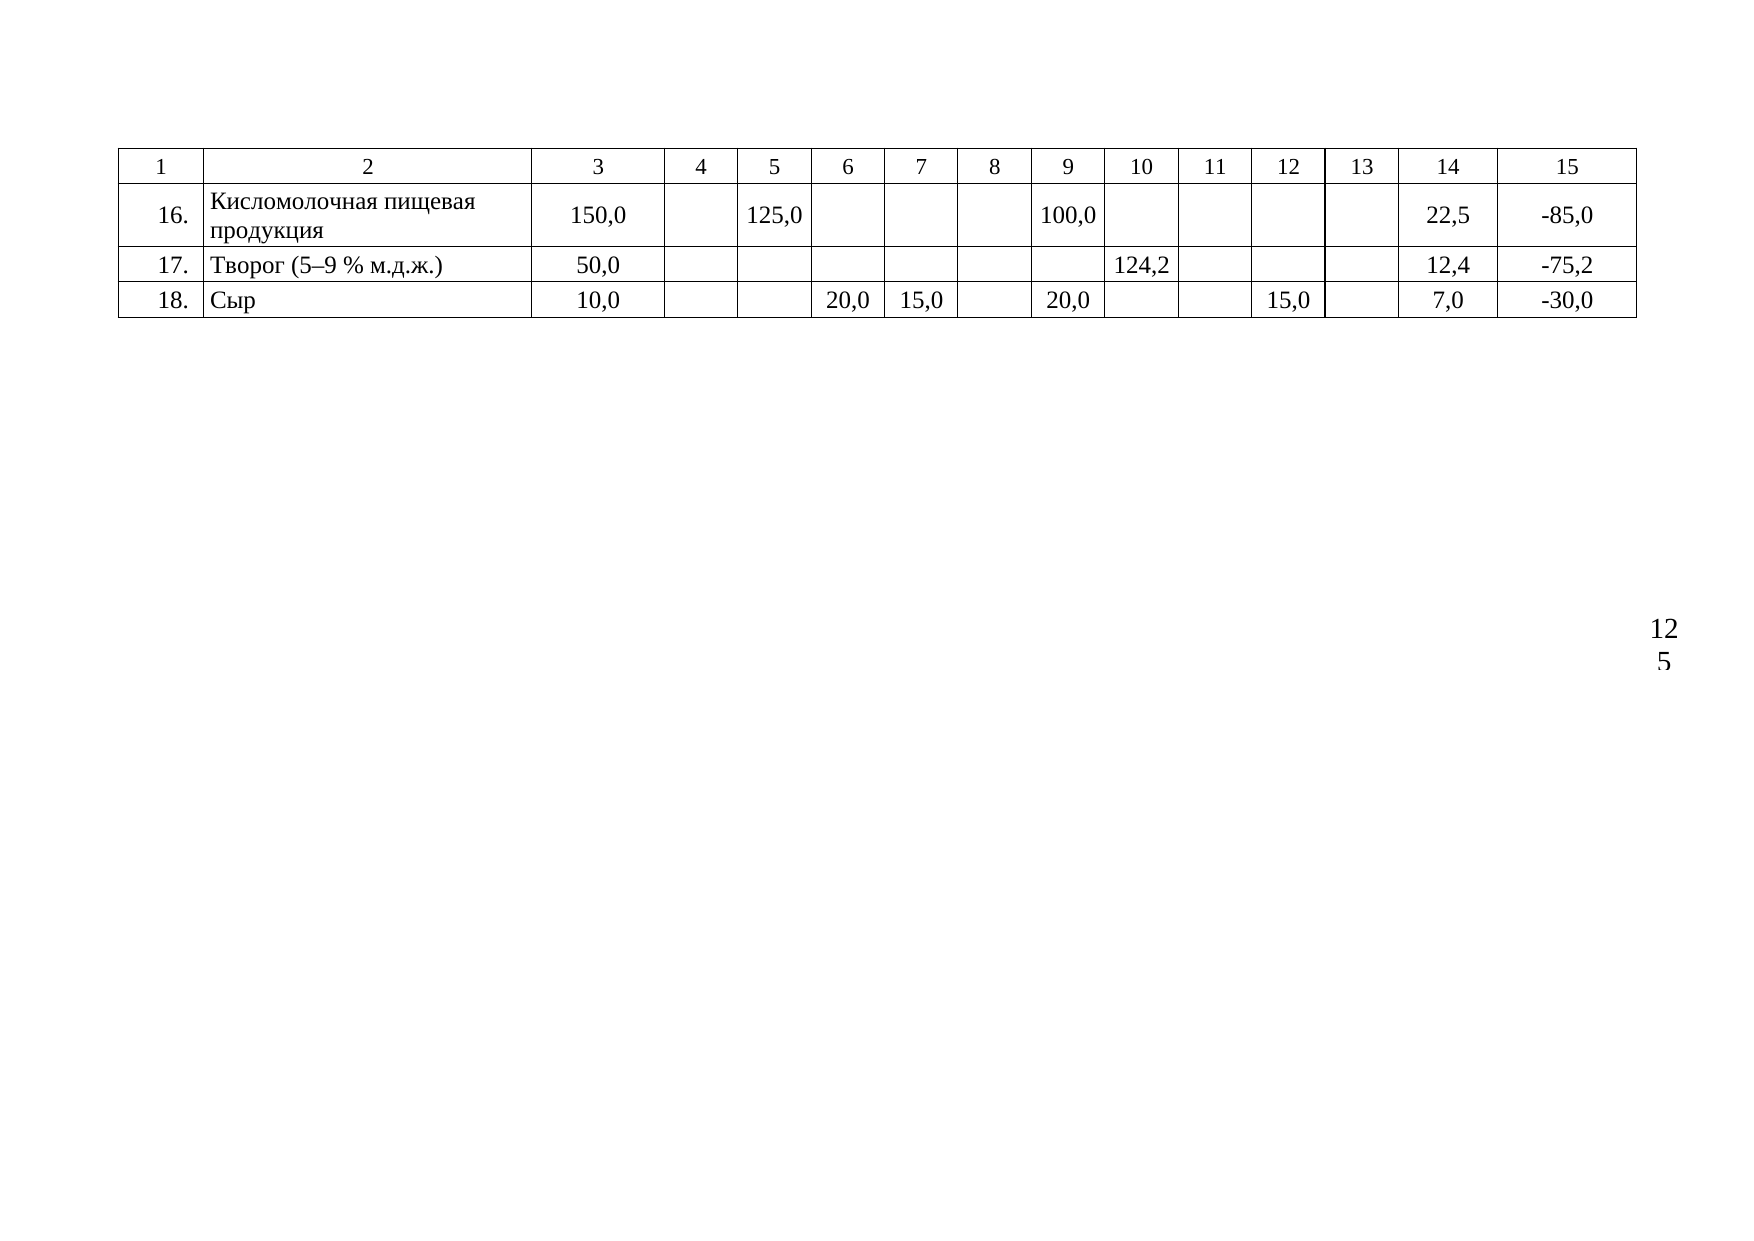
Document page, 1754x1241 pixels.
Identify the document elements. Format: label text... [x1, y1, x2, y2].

table_cell [119, 184, 203, 246]
table_cell Кисломолочная пищевая продукция [204, 184, 531, 246]
table_cell 125,0 [738, 184, 811, 246]
table_cell [958, 184, 1031, 246]
table_cell -30,0 [1498, 282, 1636, 317]
table_cell -85,0 [1498, 184, 1636, 246]
table_header 14 [1399, 149, 1497, 183]
table_cell [958, 282, 1031, 317]
table_cell Сыр [204, 282, 531, 317]
table_cell [1179, 282, 1251, 317]
table_cell Творог (5–9 % м.д.ж.) [204, 247, 531, 281]
table_cell [1326, 247, 1398, 281]
table_cell [119, 247, 203, 281]
table_cell 7,0 [1399, 282, 1497, 317]
table_cell 150,0 [532, 184, 664, 246]
table_cell [1252, 184, 1324, 246]
table_cell [665, 247, 737, 281]
table_cell [1032, 247, 1104, 281]
table_cell [119, 282, 203, 317]
table_cell 124,2 [1105, 247, 1178, 281]
table_cell -75,2 [1498, 247, 1636, 281]
table_header 15 [1498, 149, 1636, 183]
table_cell [1252, 247, 1324, 281]
table_cell [1326, 282, 1398, 317]
table_cell [738, 247, 811, 281]
table_cell [665, 282, 737, 317]
table_header 6 [812, 149, 884, 183]
table_cell 22,5 [1399, 184, 1497, 246]
table_cell [812, 247, 884, 281]
table_header 5 [738, 149, 811, 183]
table_cell [1179, 184, 1251, 246]
table_header 9 [1032, 149, 1104, 183]
table_cell [885, 184, 957, 246]
table_cell [1105, 184, 1178, 246]
table_header 11 [1179, 149, 1251, 183]
table_cell [885, 247, 957, 281]
table_cell 12,4 [1399, 247, 1497, 281]
table_header 10 [1105, 149, 1178, 183]
table_cell 100,0 [1032, 184, 1104, 246]
table_cell 10,0 [532, 282, 664, 317]
table_header 4 [665, 149, 737, 183]
table_cell [1179, 247, 1251, 281]
table_cell [665, 184, 737, 246]
table_cell [1105, 282, 1178, 317]
table_header 7 [885, 149, 957, 183]
table_cell [958, 247, 1031, 281]
table_cell 15,0 [1252, 282, 1324, 317]
table_header 2 [204, 149, 531, 183]
table_header 12 [1252, 149, 1324, 183]
table_header 8 [958, 149, 1031, 183]
table_cell [812, 184, 884, 246]
table_cell 20,0 [812, 282, 884, 317]
table_cell 50,0 [532, 247, 664, 281]
table_header 13 [1326, 149, 1398, 183]
table_cell [1326, 184, 1398, 246]
table_header 3 [532, 149, 664, 183]
table_header 1 [119, 149, 203, 183]
table_cell 20,0 [1032, 282, 1104, 317]
table_cell [738, 282, 811, 317]
table_cell 15,0 [885, 282, 957, 317]
